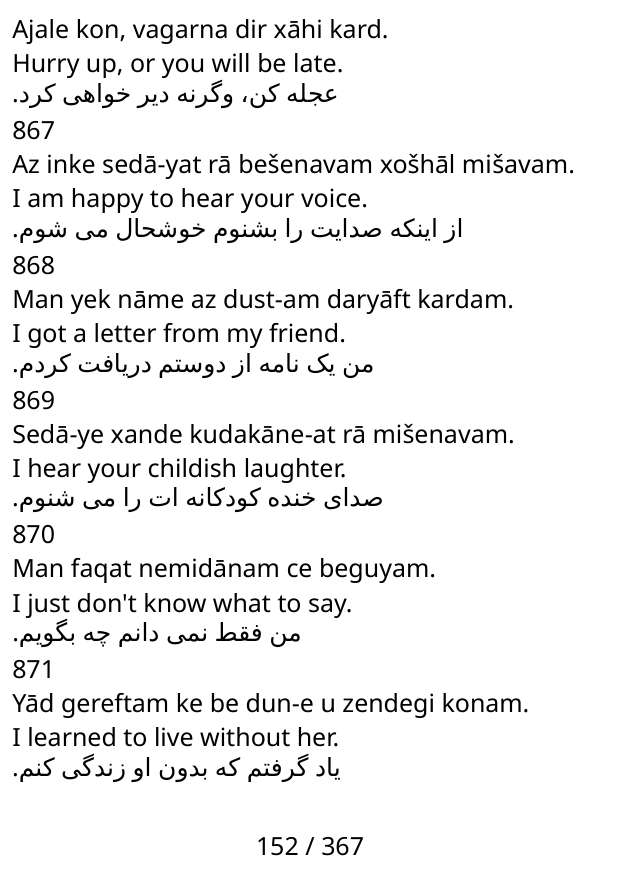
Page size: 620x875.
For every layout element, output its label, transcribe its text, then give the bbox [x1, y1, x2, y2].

text Man yek nāme az dust-am daryāft kardam. [12, 282, 607, 316]
text 869 [12, 382, 607, 416]
text I am happy to hear your voice. [12, 181, 607, 215]
text I hear your childish laughter. [12, 450, 607, 484]
text 867 [12, 113, 607, 147]
text Ajale kon, vagarna dir xāhi kard. [12, 12, 607, 46]
text Sedā-ye xande kudakāne‌-at rā mi‌šenavam. [12, 416, 607, 450]
text Hurry up, or you will be late. [12, 46, 607, 80]
text I learned to live without her. [12, 720, 607, 754]
text 868 [12, 247, 607, 282]
text عجله کن، وگرنه دیر خواهی کرد. [12, 80, 607, 113]
text از اینکه صدایت را بشنوم خوشحال می شوم. [12, 215, 607, 247]
text I got a letter from my friend. [12, 316, 607, 350]
text Yād gereftam ke be dun-e u zendegi konam. [12, 686, 607, 720]
text یاد گرفتم که بدون او زندگی کنم. [12, 754, 607, 787]
text 871 [12, 652, 607, 686]
text Az inke sedā-yat rā bešenavam xošhāl mi‌šavam. [12, 147, 607, 181]
text من فقط نمی دانم چه بگویم. [12, 619, 607, 652]
text 870 [12, 517, 607, 551]
text من یک نامه از دوستم دریافت کردم. [12, 350, 607, 382]
text صدای خنده کودکانه ات را می شنوم. [12, 484, 607, 517]
text Man faqat nemi‌dānam ce beguyam. [12, 551, 607, 585]
text I just don't know what to say. [12, 585, 607, 619]
